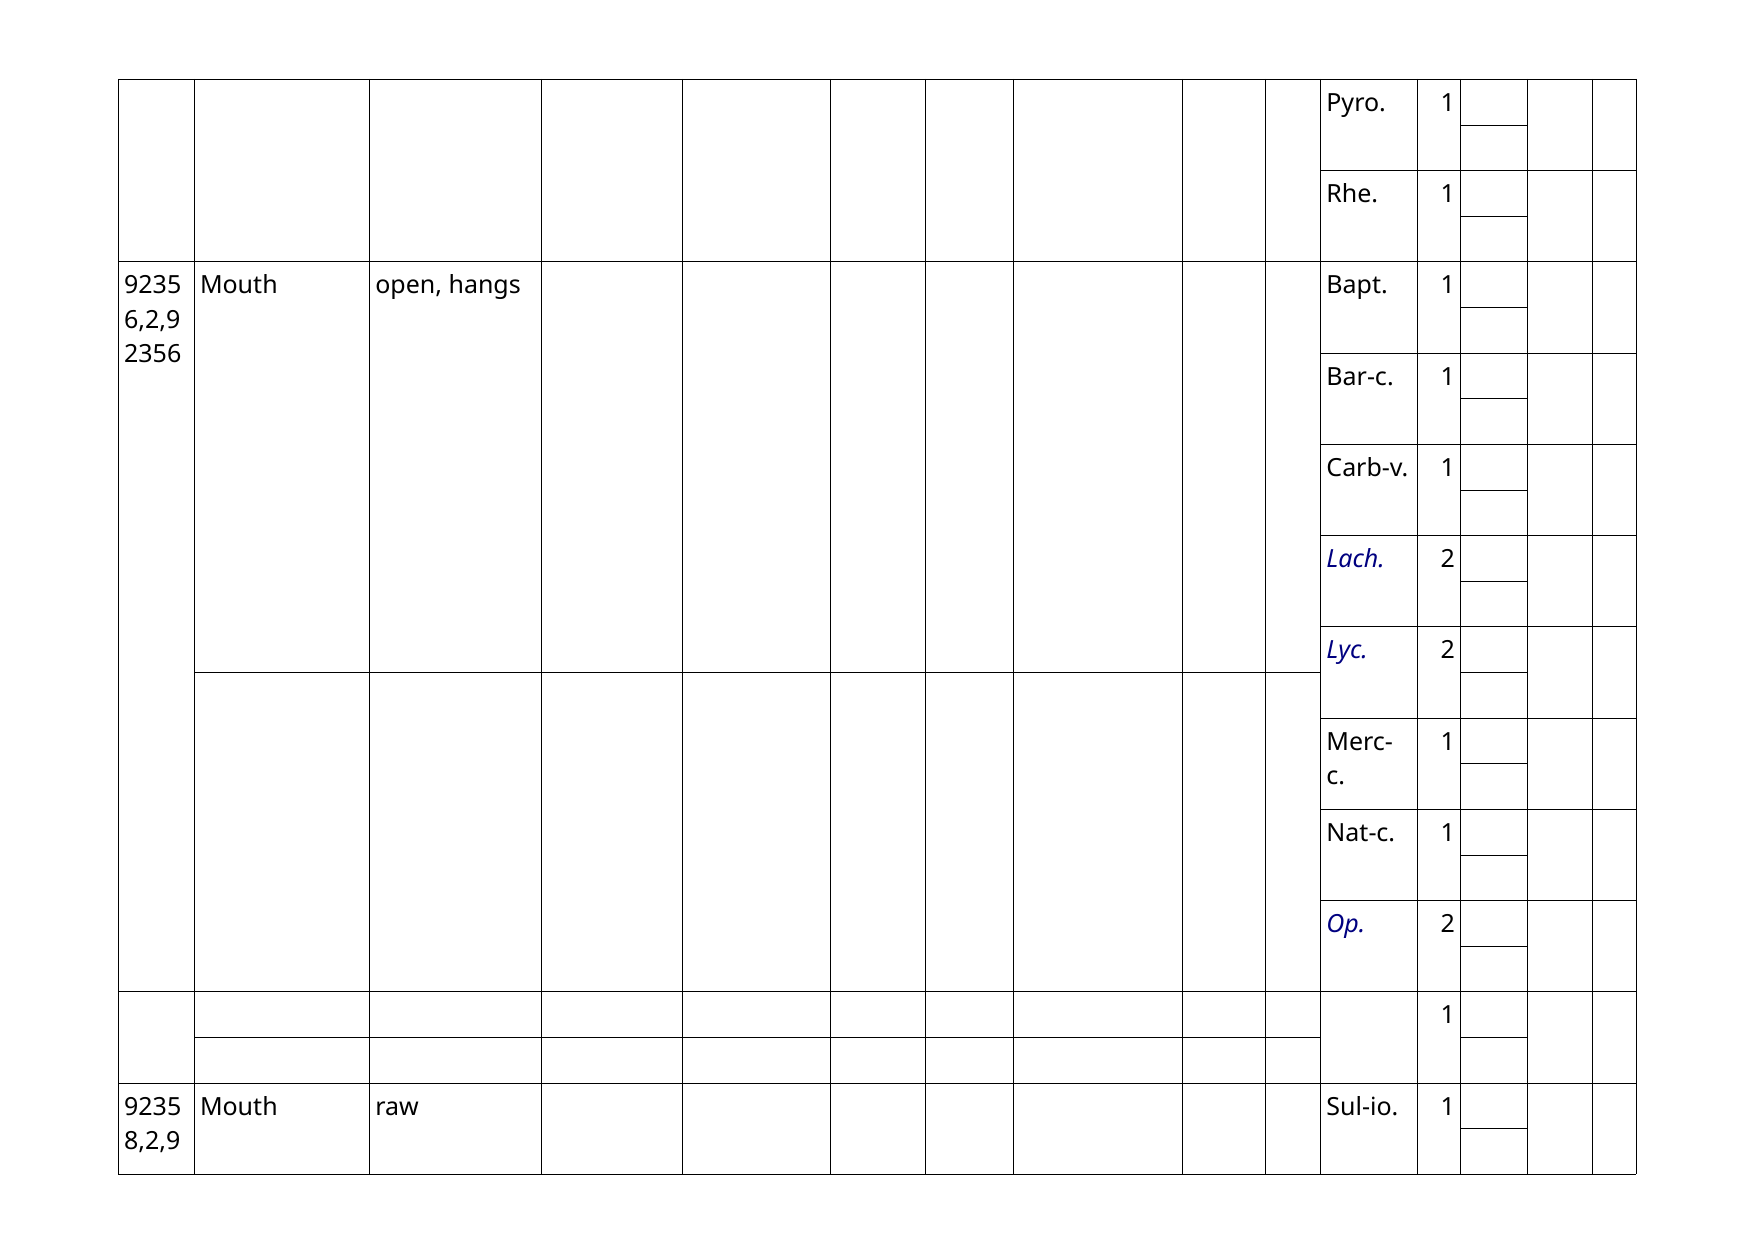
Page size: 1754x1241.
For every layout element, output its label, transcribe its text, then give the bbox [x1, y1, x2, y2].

table_cell [1593, 171, 1636, 261]
table_cell 2 [1418, 536, 1460, 626]
table_cell [1183, 262, 1265, 672]
table_cell [1461, 536, 1527, 581]
table_cell Lach. [1321, 536, 1417, 626]
table_cell [683, 1084, 830, 1174]
table_cell [926, 1084, 1013, 1174]
table_cell [1183, 1038, 1265, 1083]
table_cell [1183, 1084, 1265, 1174]
table_cell [1528, 901, 1592, 991]
table_cell [1528, 171, 1592, 261]
table_cell [1593, 810, 1636, 900]
table_cell [1461, 217, 1527, 261]
table_cell [683, 992, 830, 1037]
table_cell [1593, 1084, 1636, 1174]
table_cell 1 [1418, 80, 1460, 170]
table_cell [1528, 719, 1592, 809]
table_cell [1461, 901, 1527, 946]
table_cell [683, 673, 830, 991]
table_cell [370, 992, 541, 1037]
table_cell 92356,2,92356 [119, 262, 194, 991]
table_cell [1461, 399, 1527, 444]
table_cell [195, 673, 369, 991]
table_cell Pyro. [1321, 80, 1417, 170]
table_cell 2 [1418, 627, 1460, 718]
table_cell [1461, 627, 1527, 672]
table_cell [542, 673, 682, 991]
table_cell [370, 80, 541, 261]
table_cell [542, 80, 682, 261]
table_cell 1 [1418, 171, 1460, 261]
table_cell Rhe. [1321, 171, 1417, 261]
table_cell [1528, 262, 1592, 353]
table_cell Lyc. [1321, 627, 1417, 718]
table_cell 1 [1418, 719, 1460, 809]
table_cell [1266, 992, 1320, 1037]
table_cell [1461, 947, 1527, 991]
table_cell Bapt. [1321, 262, 1417, 353]
table_cell [831, 80, 925, 261]
table_cell [1461, 1084, 1527, 1128]
table_cell [831, 1038, 925, 1083]
table_cell [831, 992, 925, 1037]
table_cell [1461, 126, 1527, 170]
table_cell [1266, 80, 1320, 261]
table_cell [1461, 764, 1527, 809]
table_cell [831, 1084, 925, 1174]
table_cell [1461, 673, 1527, 718]
table_cell [1461, 445, 1527, 489]
table_cell [1461, 491, 1527, 535]
table_cell [926, 1038, 1013, 1083]
table_cell [1528, 536, 1592, 626]
table_cell [119, 80, 194, 261]
table_cell [1593, 992, 1636, 1083]
table_cell 1 [1418, 354, 1460, 444]
table_cell [1528, 1084, 1592, 1174]
table_cell [1266, 1038, 1320, 1083]
table_cell [1461, 719, 1527, 763]
table_cell [1593, 901, 1636, 991]
table_cell Sul-io. [1321, 1084, 1417, 1174]
table_cell Nat-c. [1321, 810, 1417, 900]
table_cell [1593, 262, 1636, 353]
table_cell [1266, 673, 1320, 991]
table_cell Carb-v. [1321, 445, 1417, 535]
table_cell [1014, 673, 1182, 991]
table_cell [1014, 1038, 1182, 1083]
table_cell [370, 673, 541, 991]
table_cell [1183, 673, 1265, 991]
table_cell [1461, 262, 1527, 307]
table_cell [1593, 445, 1636, 535]
table_cell Bar-c. [1321, 354, 1417, 444]
table_cell [1266, 262, 1320, 672]
table_cell [119, 992, 194, 1083]
table_cell [926, 673, 1013, 991]
table_cell [1461, 171, 1527, 216]
table_cell [926, 80, 1013, 261]
table_cell [1461, 80, 1527, 124]
table_cell [683, 80, 830, 261]
table_cell [1461, 1038, 1527, 1083]
table_cell raw [370, 1084, 541, 1174]
table_cell [1593, 80, 1636, 170]
table_cell [926, 262, 1013, 672]
table_cell [1593, 719, 1636, 809]
table_cell 1 [1418, 992, 1460, 1083]
table_cell [1321, 992, 1417, 1083]
table_cell [831, 262, 925, 672]
table_cell [683, 1038, 830, 1083]
table_cell 2 [1418, 901, 1460, 991]
table_cell [1593, 536, 1636, 626]
table_cell [542, 1038, 682, 1083]
table_cell 1 [1418, 1084, 1460, 1174]
table_cell [542, 992, 682, 1037]
table_cell [542, 1084, 682, 1174]
table_cell 1 [1418, 262, 1460, 353]
table_cell [1183, 80, 1265, 261]
table_cell [1528, 810, 1592, 900]
table_cell Op. [1321, 901, 1417, 991]
table_cell [1014, 262, 1182, 672]
table_cell [1014, 992, 1182, 1037]
table_cell [1528, 354, 1592, 444]
table_cell open, hangs [370, 262, 541, 672]
table_cell 1 [1418, 445, 1460, 535]
table_cell [1461, 992, 1527, 1037]
table_cell [195, 80, 369, 261]
table_cell [1528, 80, 1592, 170]
table_cell [1461, 810, 1527, 854]
table_cell 92358,2,9 [119, 1084, 194, 1174]
table_cell [1528, 445, 1592, 535]
table_cell Mouth [195, 262, 369, 672]
table_cell [1528, 627, 1592, 718]
table_cell 1 [1418, 810, 1460, 900]
table_cell [1461, 1129, 1527, 1174]
table_cell [195, 1038, 369, 1083]
table_cell [542, 262, 682, 672]
table_cell [1528, 992, 1592, 1083]
table_cell [1461, 354, 1527, 398]
table_cell [370, 1038, 541, 1083]
table_cell [195, 992, 369, 1037]
table_cell [1593, 354, 1636, 444]
table_cell [1593, 627, 1636, 718]
table_cell [1461, 582, 1527, 626]
table_cell [683, 262, 830, 672]
table_cell [926, 992, 1013, 1037]
table_cell Merc-c. [1321, 719, 1417, 809]
table_cell [1183, 992, 1265, 1037]
table_cell [1461, 856, 1527, 900]
table_cell [1014, 1084, 1182, 1174]
table_cell [1014, 80, 1182, 261]
table_cell [1461, 308, 1527, 353]
table_cell Mouth [195, 1084, 369, 1174]
table_cell [831, 673, 925, 991]
table_cell [1266, 1084, 1320, 1174]
